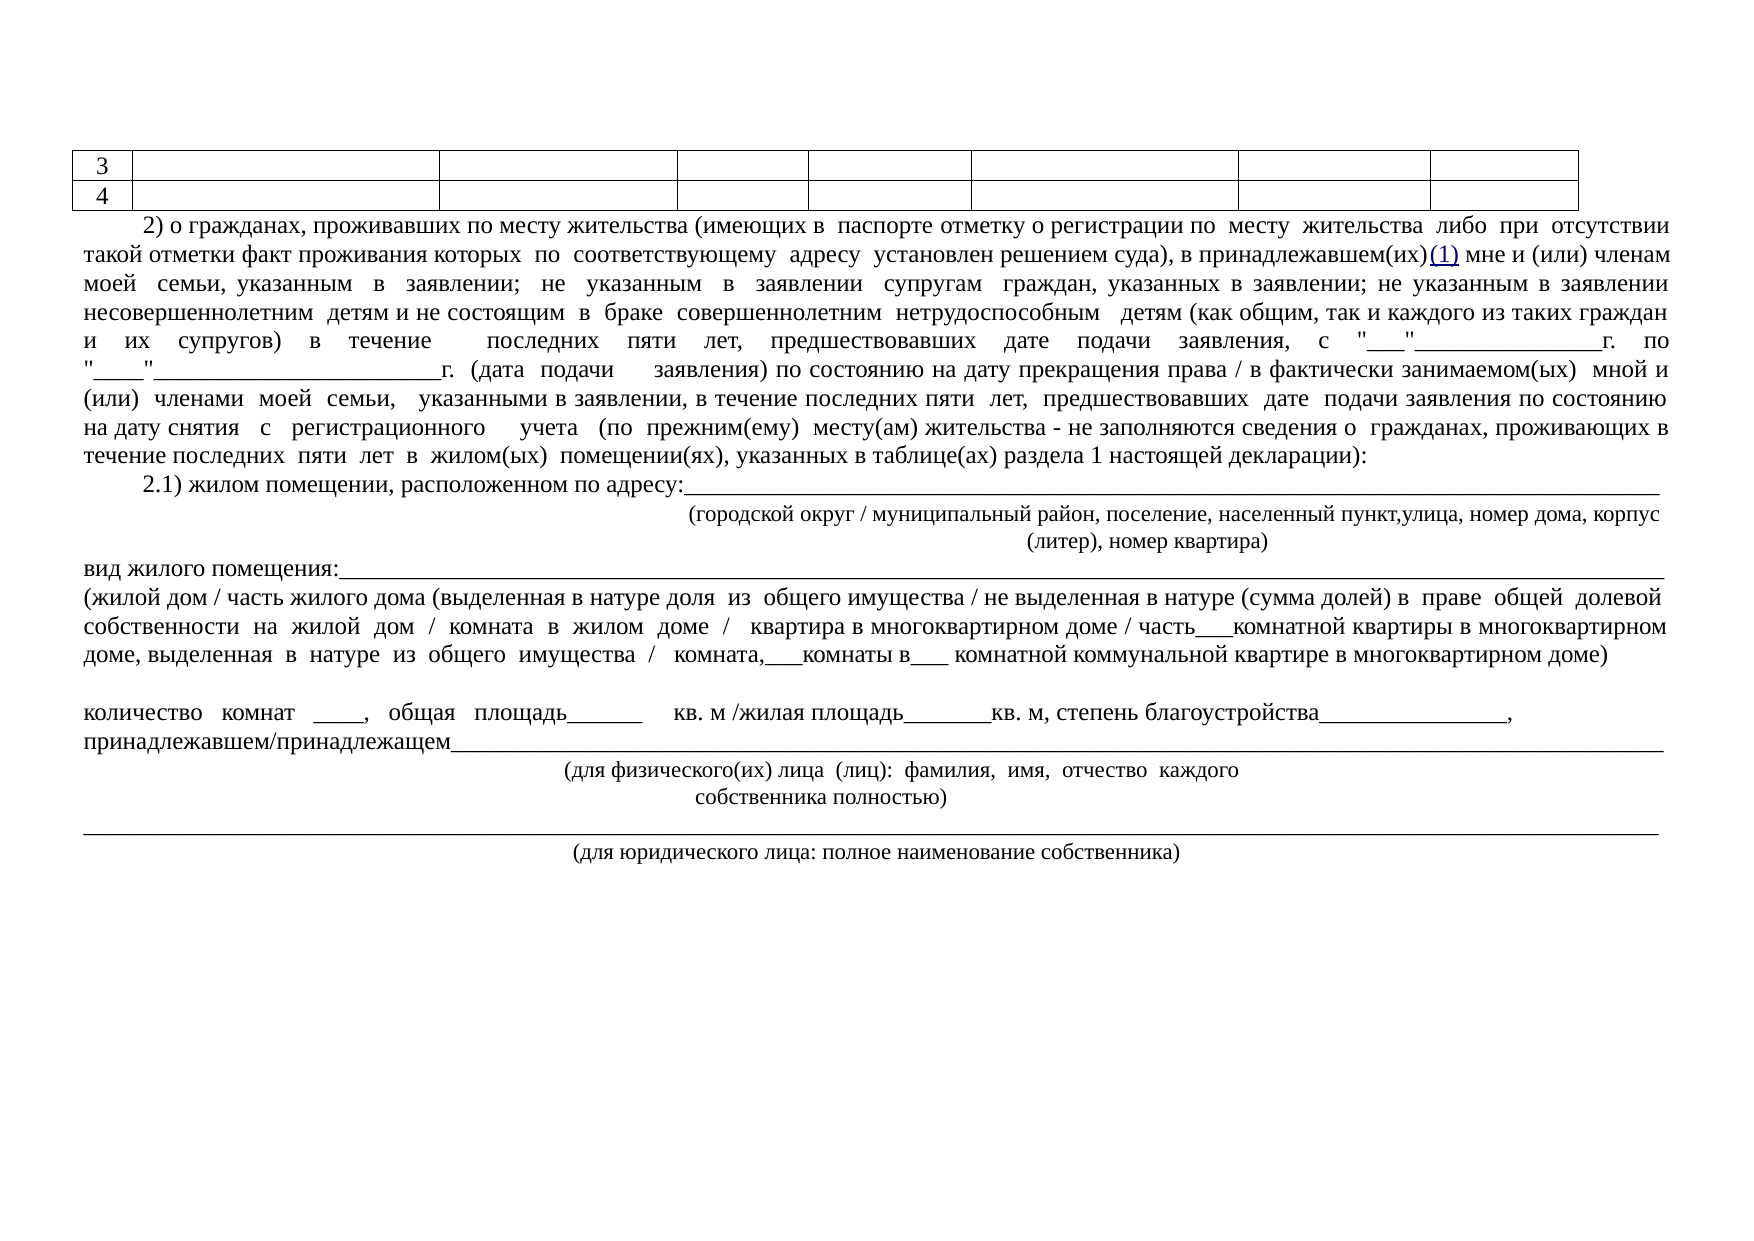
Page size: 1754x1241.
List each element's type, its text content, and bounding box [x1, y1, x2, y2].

text 2) о гражданах, проживавших по месту жительства (имеющих в паспорте отметку о регистрации по месту жительства либо при отсутствии такой отметки факт проживания которых по соответствующему адресу установлен решением суда), в принадлежавшем(их)(1) мне и (или) членам моей семьи, указанным в заявлении; не указанным в заявлении супругам граждан, указанных в заявлении; не указанным в заявлении несовершеннолетним детям и не состоящим в браке совершеннолетним нетрудоспособным детям (как общим, так и каждого из таких граждан и их супругов) в течение последних пяти лет, предшествовавших дате подачи заявления, с "___"_______________г. по "____"_______________________г. (дата подачи заявления) по состоянию на дату прекращения права / в фактически занимаемом(ых) мной и (или) членами моей семьи, указанными в заявлении, в течение последних пяти лет, предшествовавших дате подачи заявления по состоянию на дату снятия с регистрационного учета (по прежним(ему) месту(ам) жительства - не заполняются сведения о гражданах, проживающих в течение последних пяти лет в жилом(ых) помещении(ях), указанных в таблице(ах) раздела 1 настоящей декларации): [83, 211, 1671, 469]
text собственника полностью) [83, 783, 1671, 809]
text (для юридического лица: полное наименование собственника) [83, 838, 1671, 865]
text (городской округ / муниципальный район, поселение, населенный пункт,улица, номер дома, корпус [83, 498, 1671, 527]
table_cell [678, 181, 808, 209]
table_cell [1431, 151, 1578, 180]
table_cell [1239, 181, 1430, 209]
table_cell [440, 181, 677, 209]
text вид жилого помещения:__________________________________________________________________________________________________________ [83, 553, 1671, 582]
text собственности на жилой дом / комната в жилом доме / квартира в многоквартирном доме / часть___комнатной квартиры в многоквартирном доме, выделенная в натуре из общего имущества / комната,___комнаты в___ комнатной коммунальной квартире в многоквартирном доме) [83, 611, 1671, 668]
table_cell [972, 181, 1238, 209]
text 2.1) жилом помещении, расположенном по адресу:______________________________________________________________________________ [83, 469, 1671, 498]
text (литер), номер квартира) [83, 527, 1671, 553]
table_cell 4 [73, 181, 132, 209]
table_cell [1431, 181, 1578, 209]
text (для физического(их) лица (лиц): фамилия, имя, отчество каждого [83, 754, 1671, 783]
table_cell [1239, 151, 1430, 180]
table_cell [972, 151, 1238, 180]
table_cell [133, 181, 439, 209]
text количество комнат ____, общая площадь______ кв. м /жилая площадь_______кв. м, степень благоустройства_______________, [83, 697, 1671, 726]
text ______________________________________________________________________________________________________________________________ [83, 809, 1671, 838]
table_cell [809, 181, 971, 209]
table_cell 3 [73, 151, 132, 180]
table_cell [440, 151, 677, 180]
table_cell [133, 151, 439, 180]
text (жилой дом / часть жилого дома (выделенная в натуре доля из общего имущества / не выделенная в натуре (сумма долей) в праве общей долевой [83, 582, 1671, 611]
table_cell [678, 151, 808, 180]
table_cell [809, 151, 971, 180]
text принадлежавшем/принадлежащем_________________________________________________________________________________________________ [83, 726, 1671, 754]
